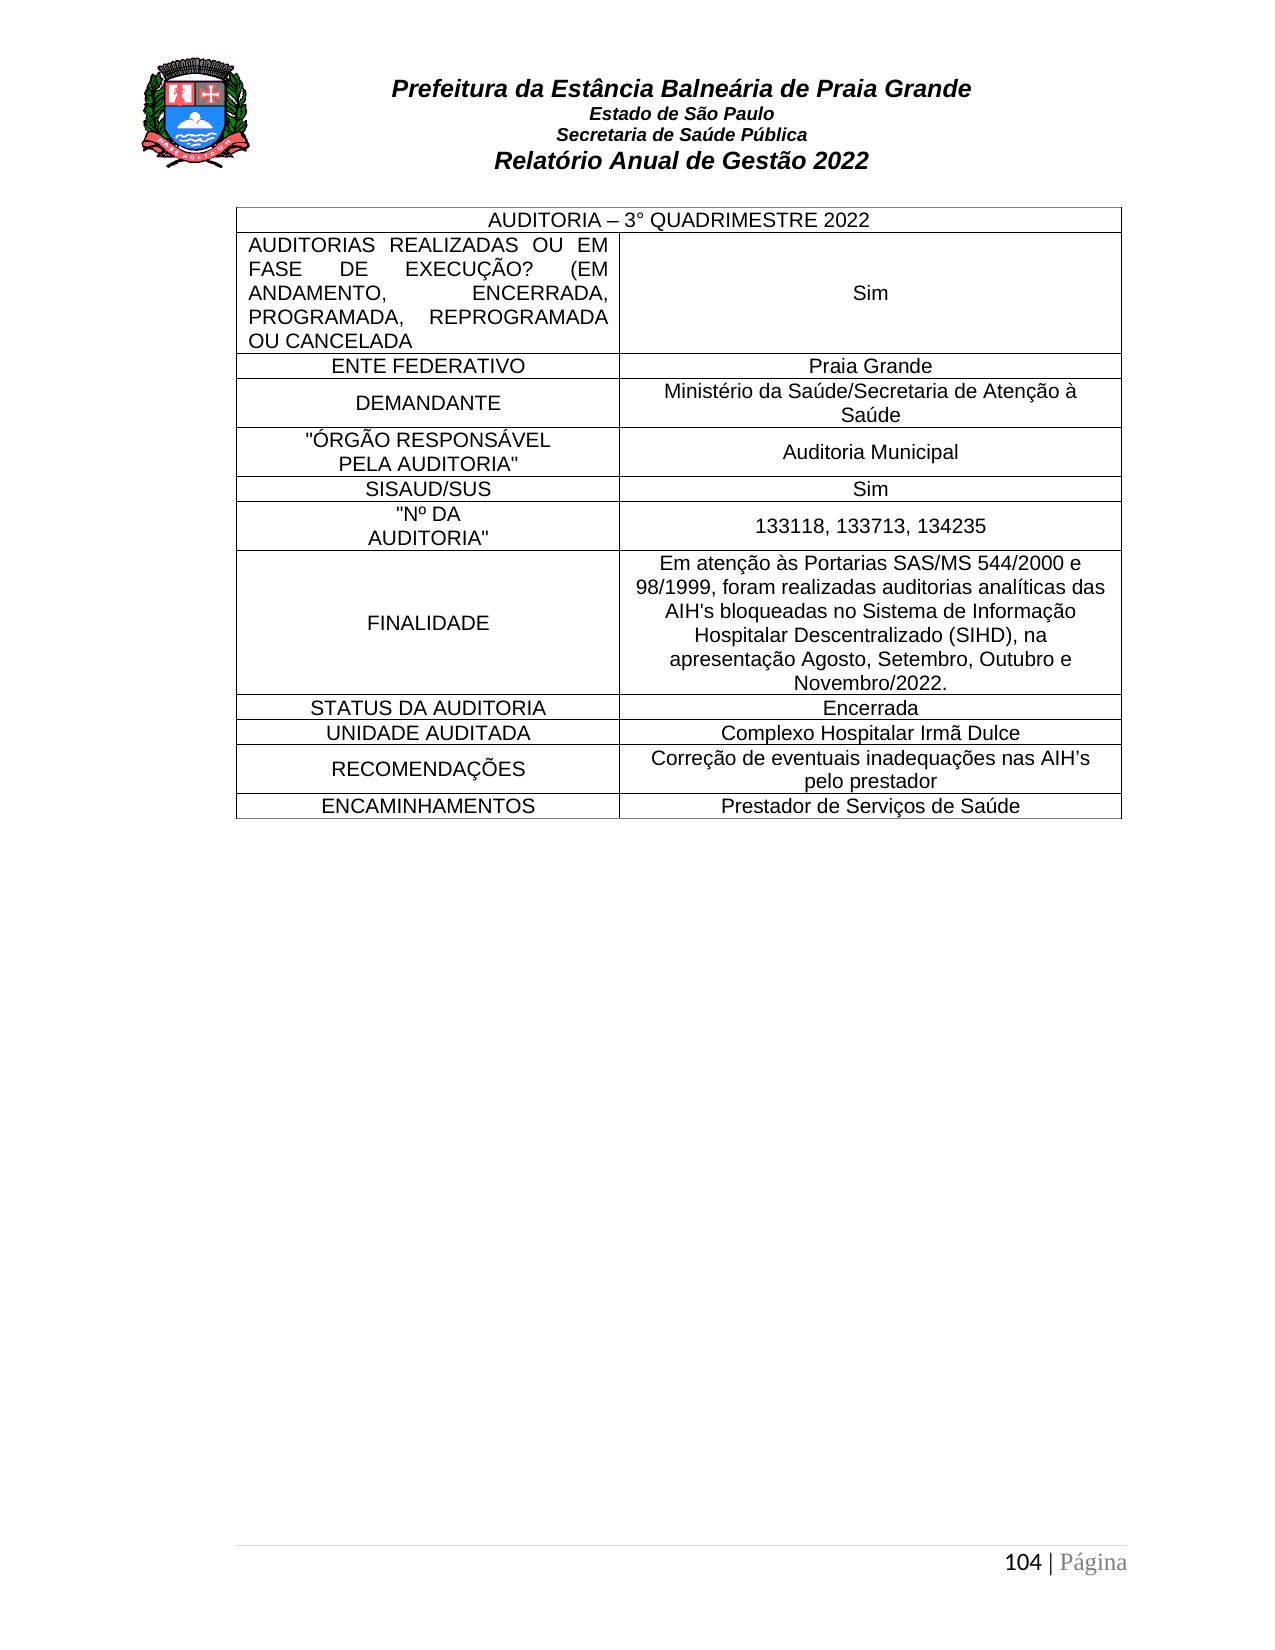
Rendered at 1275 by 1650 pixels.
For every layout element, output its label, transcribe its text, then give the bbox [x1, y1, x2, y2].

table_cell 133118, 133713, 134235 [620, 502, 1121, 549]
table_cell Encerrada [620, 695, 1121, 719]
table_cell Sim [620, 233, 1121, 353]
table_cell DEMANDANTE [237, 379, 619, 427]
table_cell ENCAMINHAMENTOS [237, 794, 619, 818]
table_cell Sim [620, 477, 1121, 501]
table_cell ENTE FEDERATIVO [237, 354, 619, 378]
table_cell Ministério da Saúde/Secretaria de Atenção à Saúde [620, 379, 1121, 427]
table_cell "Nº DA AUDITORIA" [237, 502, 619, 549]
picture [132, 55, 259, 172]
table_cell AUDITORIAS REALIZADAS OU EM FASE DE EXECUÇÃO? (EM ANDAMENTO, ENCERRADA, PROGRAMADA, REPROGRAMADA OU CANCELADA [237, 233, 619, 353]
table_cell Complexo Hospitalar Irmã Dulce [620, 720, 1121, 744]
table_cell SISAUD/SUS [237, 477, 619, 501]
table_cell Em atenção às Portarias SAS/MS 544/2000 e 98/1999, foram realizadas auditorias analíticas das AIH's bloqueadas no Sistema de Informação Hospitalar Descentralizado (SIHD), na apresentação Agosto, Setembro, Outubro e Novembro/2022. [620, 551, 1121, 694]
table_cell UNIDADE AUDITADA [237, 720, 619, 744]
table_cell Correção de eventuais inadequações nas AIH’s pelo prestador [620, 745, 1121, 793]
table_header AUDITORIA – 3° QUADRIMESTRE 2022 [237, 208, 1121, 232]
table_cell Praia Grande [620, 354, 1121, 378]
table_cell RECOMENDAÇÕES [237, 745, 619, 793]
table_cell Prestador de Serviços de Saúde [620, 794, 1121, 818]
table_cell STATUS DA AUDITORIA [237, 695, 619, 719]
table_cell Auditoria Municipal [620, 428, 1121, 476]
table_cell FINALIDADE [237, 551, 619, 694]
table_cell "ÓRGÃO RESPONSÁVEL PELA AUDITORIA" [237, 428, 619, 476]
